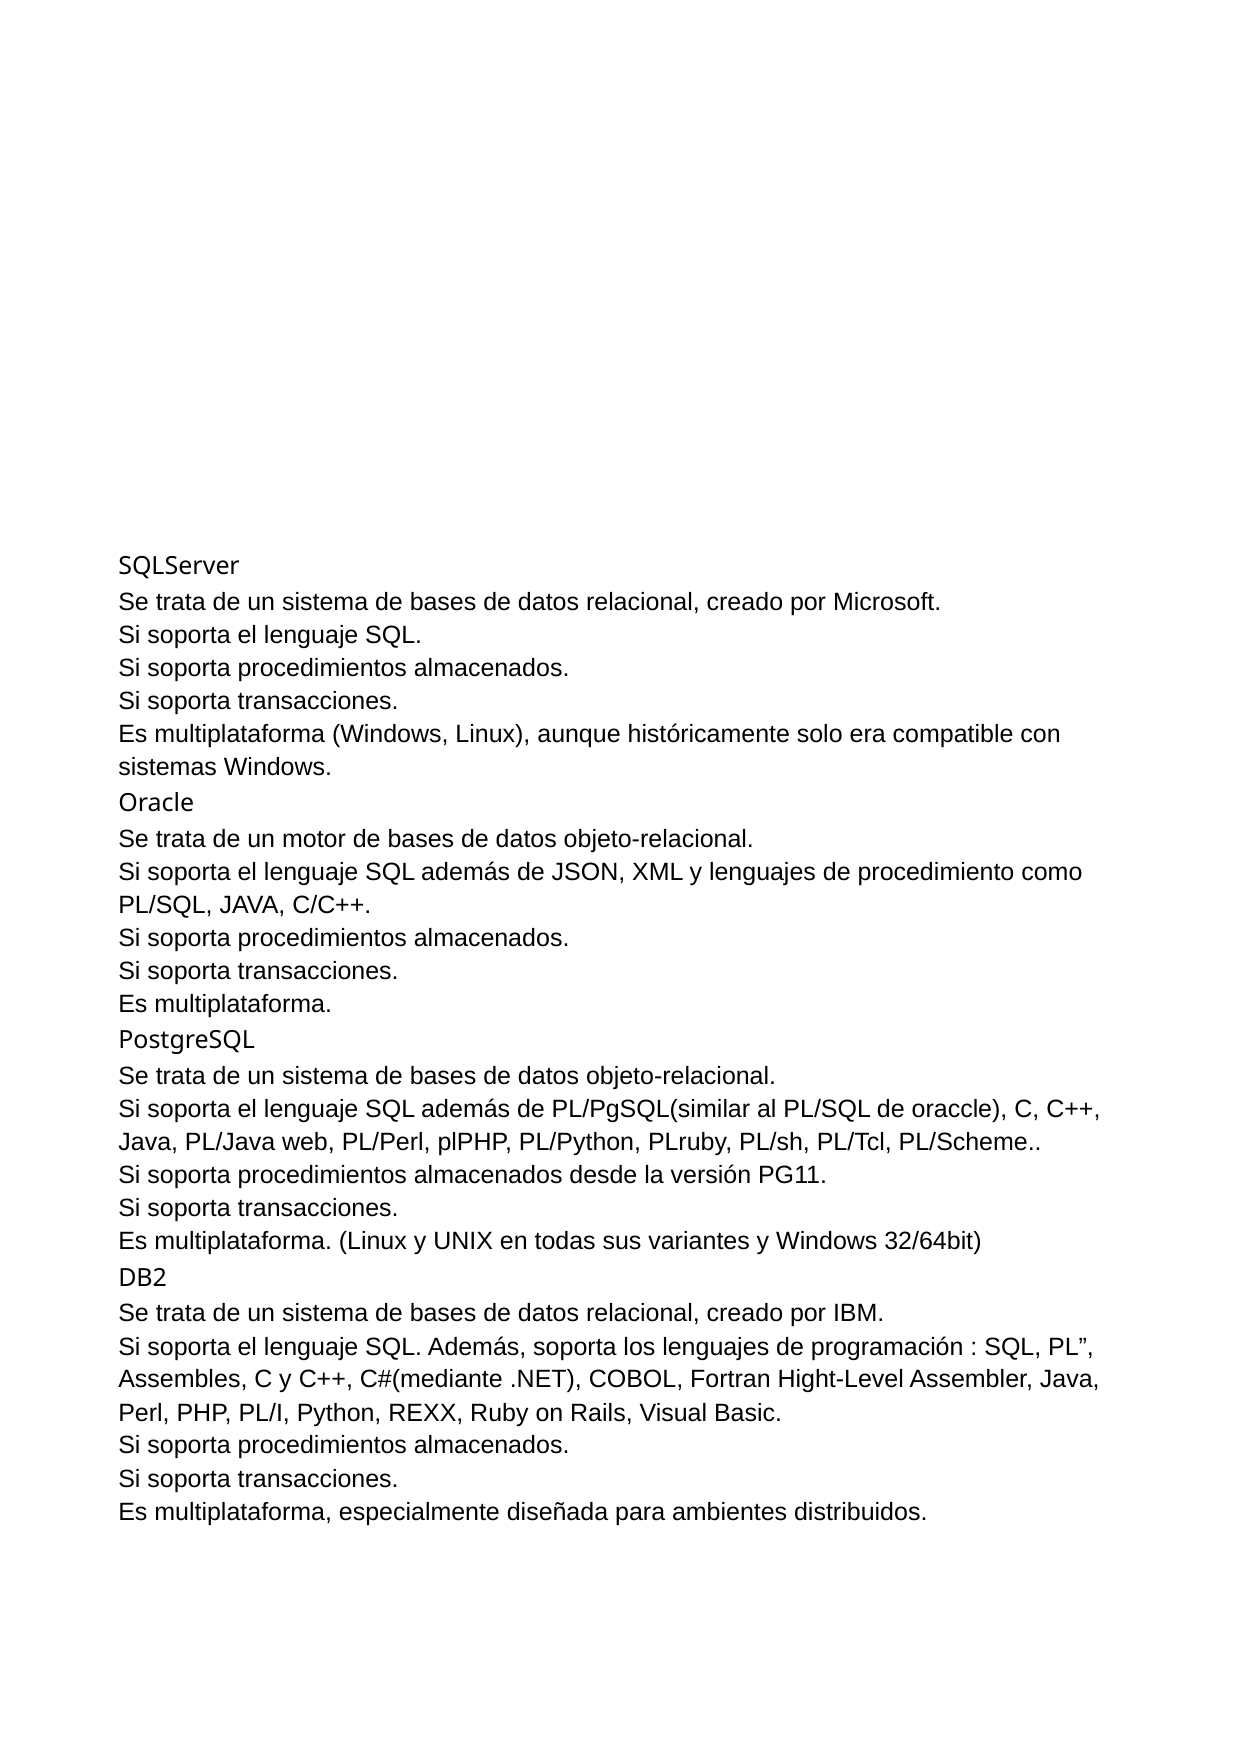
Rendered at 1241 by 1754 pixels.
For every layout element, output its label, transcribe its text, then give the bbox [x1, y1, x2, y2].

text Si soporta procedimientos almacenados desde la versión PG11. [118, 1160, 1122, 1189]
text Si soporta el lenguaje SQL además de JSON, XML y lenguajes de procedimiento como [118, 857, 1122, 886]
text Assembles, C y C++, C#(mediante .NET), COBOL, Fortran Hight-Level Assembler, Java, [118, 1364, 1122, 1393]
text Se trata de un motor de bases de datos objeto-relacional. [118, 824, 1122, 853]
text SQLServer [118, 547, 1122, 581]
text Es multiplataforma. [118, 989, 1122, 1018]
text Es multiplataforma, especialmente diseñada para ambientes distribuidos. [118, 1497, 1122, 1525]
text Se trata de un sistema de bases de datos relacional, creado por IBM. [118, 1298, 1122, 1327]
text Si soporta transacciones. [118, 956, 1122, 985]
text Si soporta el lenguaje SQL. [118, 619, 1122, 648]
text Si soporta transacciones. [118, 1463, 1122, 1492]
text Java, PL/Java web, PL/Perl, plPHP, PL/Python, PLruby, PL/sh, PL/Tcl, PL/Scheme.. [118, 1127, 1122, 1156]
text Si soporta procedimientos almacenados. [118, 923, 1122, 952]
text PostgreSQL [118, 1022, 1122, 1056]
text Se trata de un sistema de bases de datos relacional, creado por Microsoft. [118, 587, 1122, 615]
text PL/SQL, JAVA, C/C++. [118, 890, 1122, 919]
text Oracle [118, 785, 1122, 819]
text Si soporta transacciones. [118, 1193, 1122, 1222]
text Si soporta transacciones. [118, 686, 1122, 714]
text DB2 [118, 1259, 1122, 1293]
text Si soporta el lenguaje SQL además de PL/PgSQL(similar al PL/SQL de oraccle), C, C++, [118, 1094, 1122, 1123]
text Si soporta el lenguaje SQL. Además, soporta los lenguajes de programación : SQL, PL”, [118, 1331, 1122, 1360]
text Se trata de un sistema de bases de datos objeto-relacional. [118, 1061, 1122, 1090]
text Si soporta procedimientos almacenados. [118, 653, 1122, 681]
text Es multiplataforma. (Linux y UNIX en todas sus variantes y Windows 32/64bit) [118, 1226, 1122, 1255]
text Si soporta procedimientos almacenados. [118, 1431, 1122, 1459]
text sistemas Windows. [118, 752, 1122, 780]
text Es multiplataforma (Windows, Linux), aunque históricamente solo era compatible con [118, 719, 1122, 747]
text Perl, PHP, PL/I, Python, REXX, Ruby on Rails, Visual Basic. [118, 1397, 1122, 1426]
